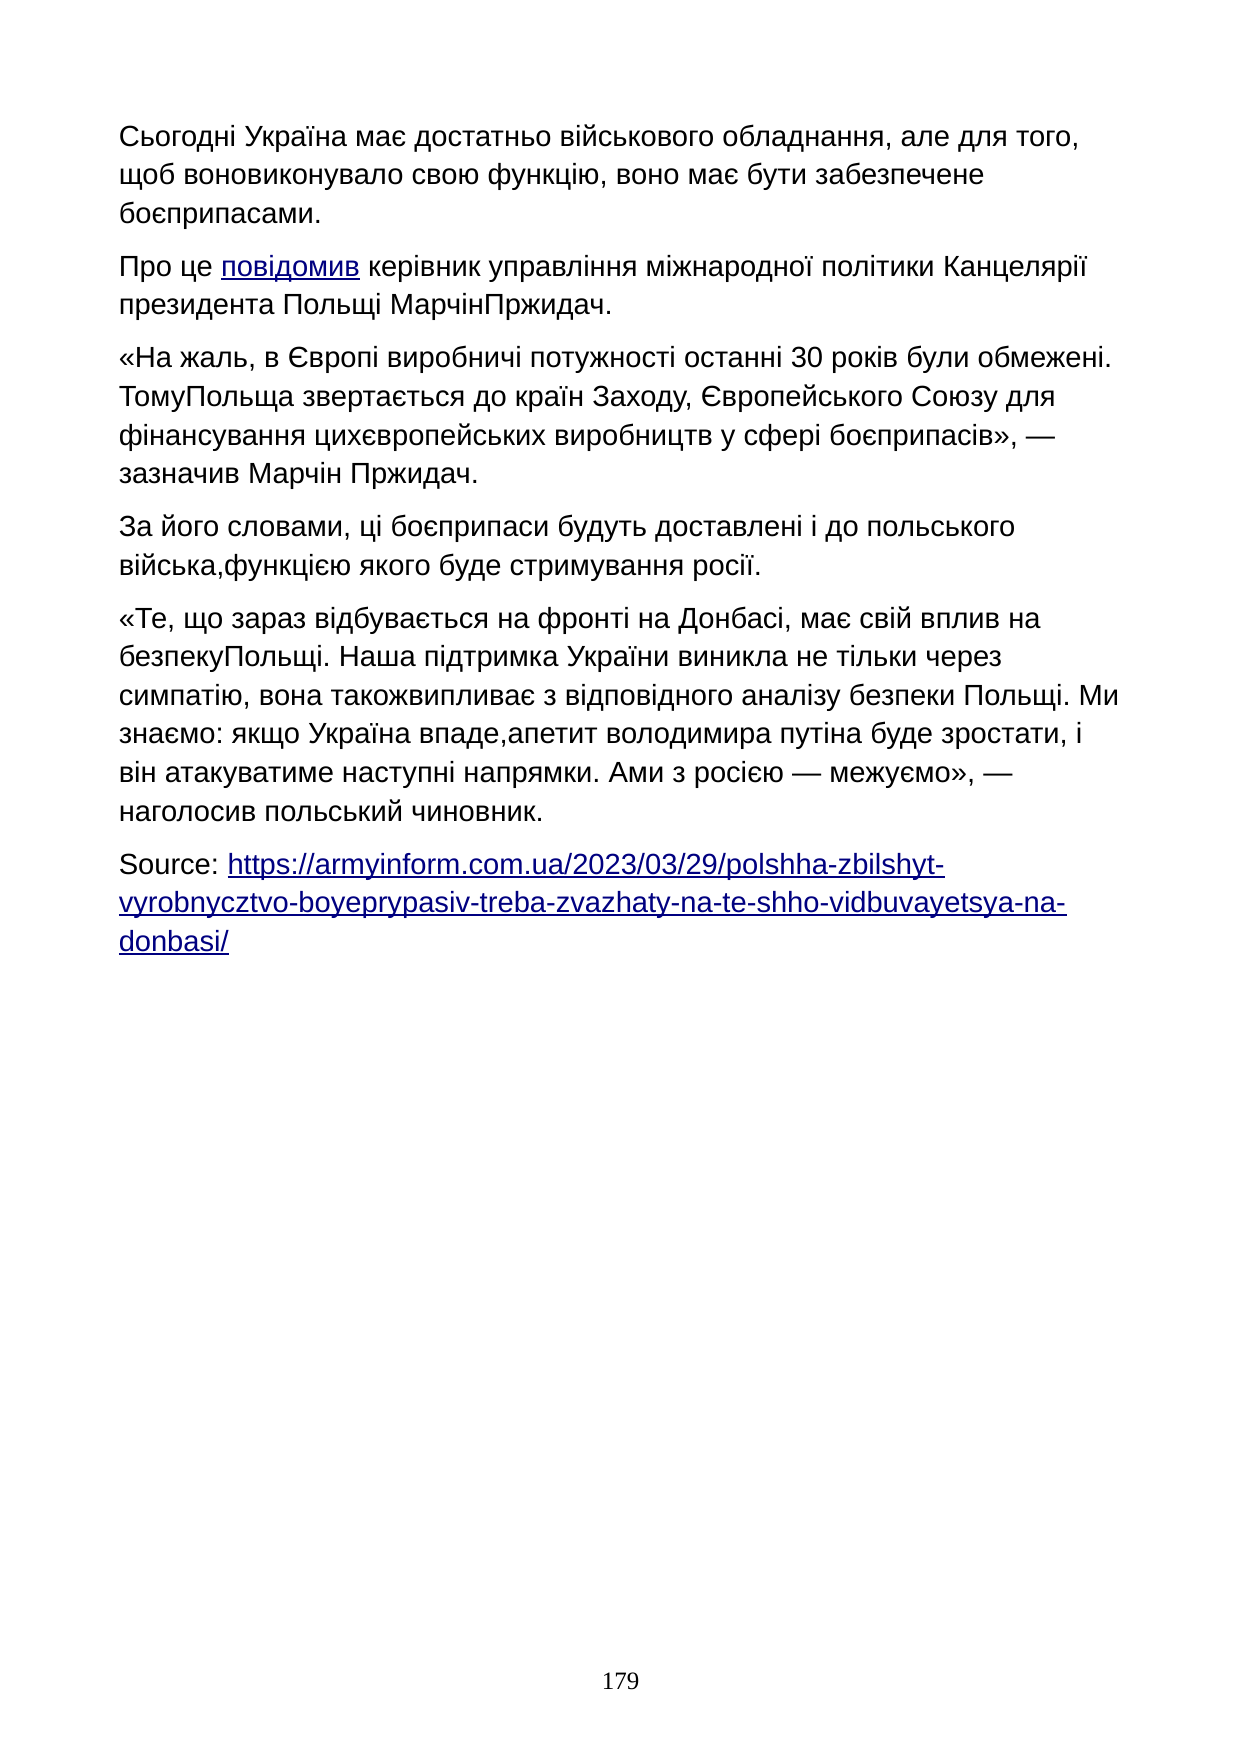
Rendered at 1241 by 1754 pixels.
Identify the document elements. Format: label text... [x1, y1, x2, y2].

text Source: https://armyinform.com.ua/2023/03/29/polshha-zbilshyt-vyrobnycztvo-boyeprypasiv-treba-zvazhaty-na-te-shho-vidbuvayetsya-na-donbasi/ [118, 847, 1122, 957]
text Сьогодні Україна має достатньо військового обладнання, але для того, щоб воновиконувало свою функцію, воно має бути забезпечене боєприпасами. [118, 118, 1122, 229]
text За його словами, ці боєприпаси будуть доставлені і до польського війська,функцією якого буде стримування росії. [118, 509, 1122, 581]
text «Те, що зараз відбувається на фронті на Донбасі, має свій вплив на безпекуПольщі. Наша підтримка України виникла не тільки через симпатію, вона такожвипливає з відповідного аналізу безпеки Польщі. Ми знаємо: якщо Україна впаде,апетит володимира путіна буде зростати, і він атакуватиме наступні напрямки. Ами з росією — межуємо», — наголосив польський чиновник. [118, 601, 1122, 827]
text Про це повідомив керівник управління міжнародної політики Канцелярії президента Польщі МарчінПржидач. [118, 249, 1122, 321]
text «На жаль, в Європі виробничі потужності останні 30 років були обмежені. ТомуПольща звертається до країн Заходу, Європейського Союзу для фінансування цихєвропейських виробництв у сфері боєприпасів», — зазначив Марчін Пржидач. [118, 340, 1122, 489]
